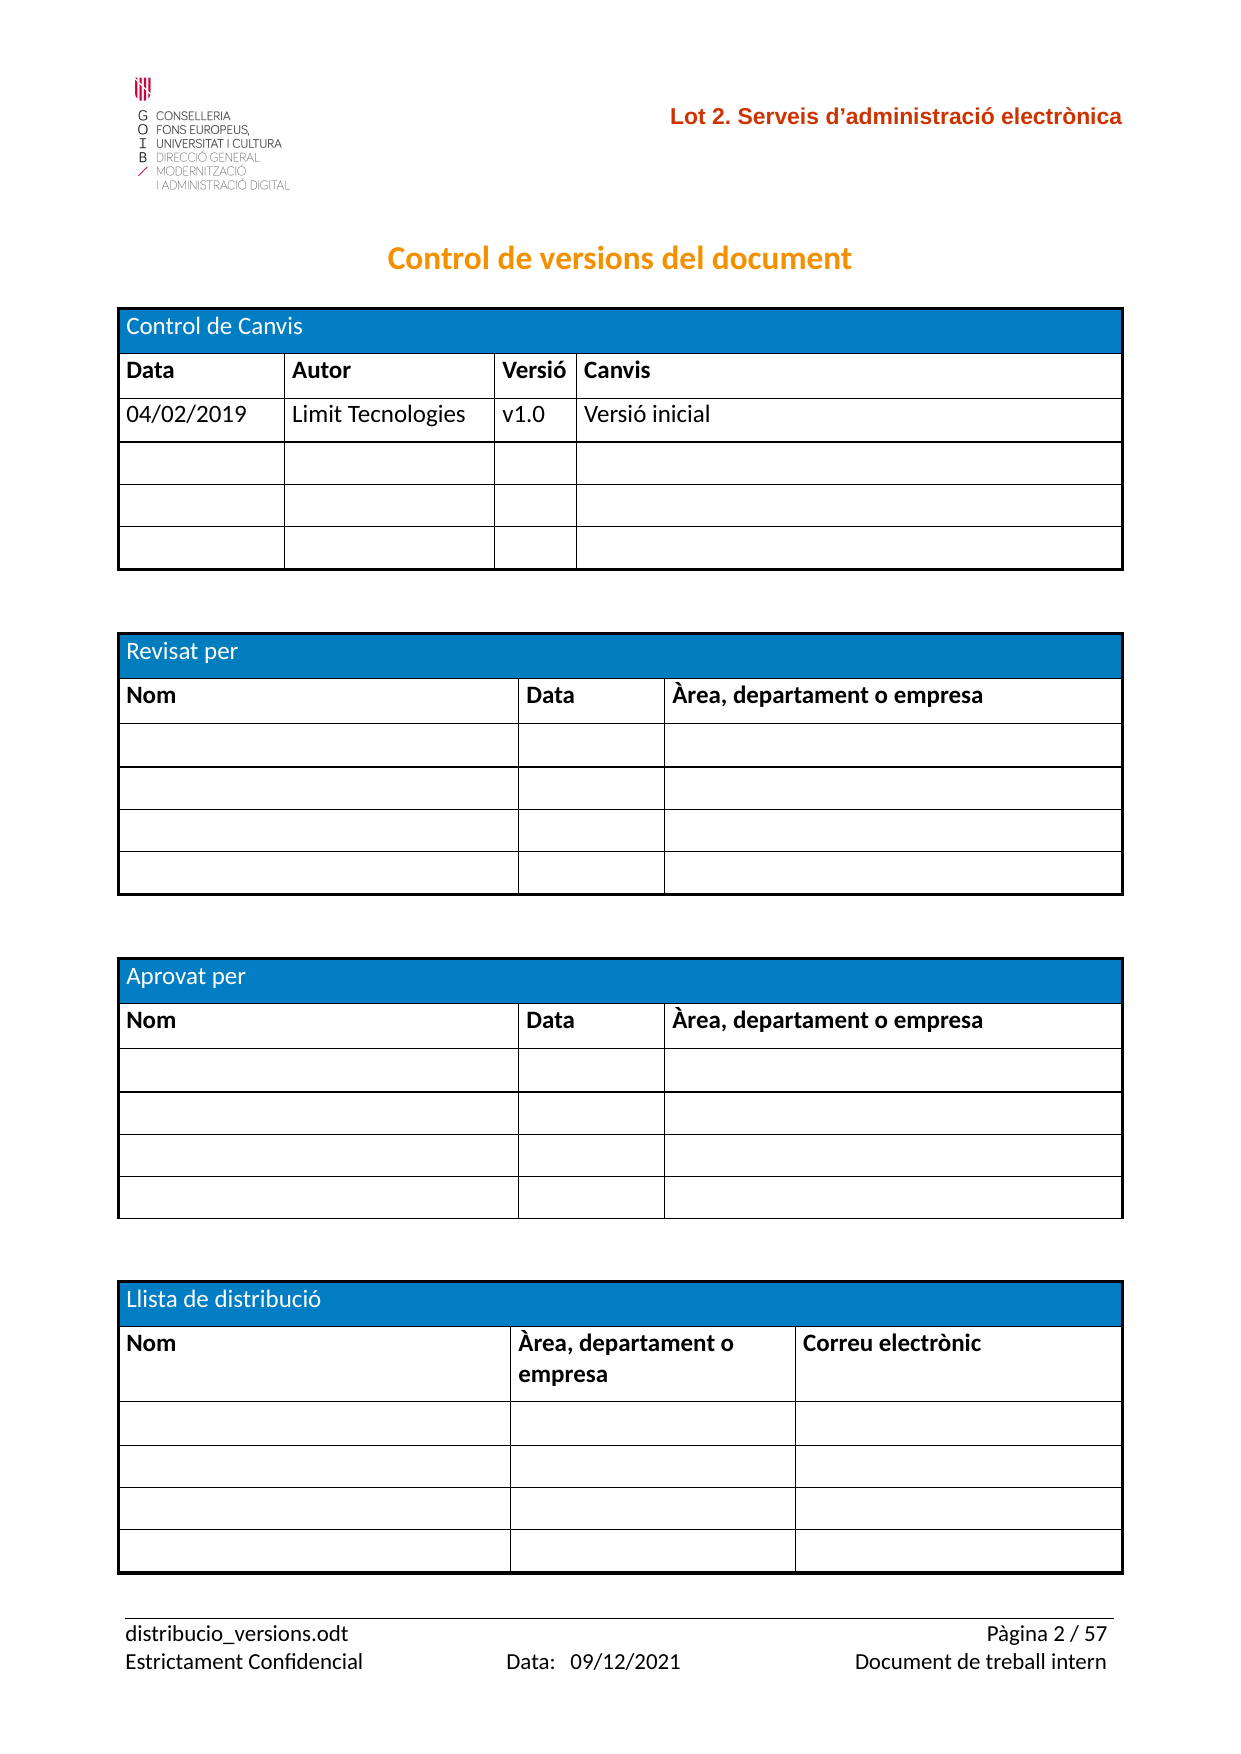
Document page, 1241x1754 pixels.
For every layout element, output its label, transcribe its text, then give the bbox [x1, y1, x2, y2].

table_cell [120, 724, 518, 766]
table_cell [285, 485, 494, 526]
table_header Aprovat per [120, 960, 1121, 1003]
table_cell [577, 527, 1121, 568]
picture [126, 70, 299, 197]
table_cell [519, 1135, 664, 1176]
table_cell [120, 1530, 510, 1571]
table_cell [495, 527, 576, 568]
table_cell [120, 485, 284, 526]
table_cell Data [120, 354, 284, 397]
table_cell [519, 768, 664, 809]
table_cell [519, 1049, 664, 1091]
table_cell [120, 1049, 518, 1091]
table_cell [120, 1402, 510, 1445]
table_cell Versió inicial [577, 399, 1121, 441]
table_cell Nom [120, 679, 518, 722]
table_cell [511, 1530, 795, 1571]
table_cell [511, 1402, 795, 1445]
table_cell v1.0 [495, 399, 576, 441]
table_cell [519, 810, 664, 851]
table_cell Data [519, 679, 664, 722]
subtitle Control de versions del document [118, 237, 1122, 278]
table_cell [511, 1446, 795, 1487]
table_cell Limit Tecnologies [285, 399, 494, 441]
table_cell [519, 1093, 664, 1134]
table_cell [796, 1530, 1121, 1571]
table_cell [665, 810, 1121, 851]
table_cell [665, 1049, 1121, 1091]
table_cell [285, 443, 494, 484]
table_cell Data [519, 1004, 664, 1047]
table_cell [495, 485, 576, 526]
table_header Llista de distribució [120, 1283, 1121, 1326]
table_cell [519, 724, 664, 766]
table_cell [665, 852, 1121, 893]
table_cell [120, 852, 518, 893]
table_cell [120, 768, 518, 809]
table_cell [495, 443, 576, 484]
table_cell Nom [120, 1004, 518, 1047]
table_cell [665, 724, 1121, 766]
table_cell Autor [285, 354, 494, 397]
table_cell Àrea, departament o empresa [665, 1004, 1121, 1047]
table_cell [577, 485, 1121, 526]
table_cell [665, 768, 1121, 809]
table_cell 04/02/2019 [120, 399, 284, 441]
table_cell [285, 527, 494, 568]
table_cell [796, 1488, 1121, 1529]
table_cell Canvis [577, 354, 1121, 397]
table_cell [665, 1177, 1121, 1218]
table_cell [120, 1177, 518, 1218]
table_cell [120, 443, 284, 484]
table_cell Nom [120, 1327, 510, 1401]
table_cell [796, 1402, 1121, 1445]
table_header Control de Canvis [120, 310, 1121, 353]
table_cell Àrea, departament o empresa [511, 1327, 795, 1401]
table_cell [120, 1135, 518, 1176]
table_cell [519, 852, 664, 893]
table_cell [519, 1177, 664, 1218]
table_cell [120, 527, 284, 568]
table_cell [120, 1093, 518, 1134]
table_cell [511, 1488, 795, 1529]
table_cell [120, 1488, 510, 1529]
table_cell [577, 443, 1121, 484]
table_cell [120, 1446, 510, 1487]
table_cell Correu electrònic [796, 1327, 1121, 1401]
table_cell Àrea, departament o empresa [665, 679, 1121, 722]
table_cell [665, 1093, 1121, 1134]
table_cell [665, 1135, 1121, 1176]
table_cell [796, 1446, 1121, 1487]
table_header Revisat per [120, 635, 1121, 678]
table_cell [120, 810, 518, 851]
table_cell Versió [495, 354, 576, 397]
